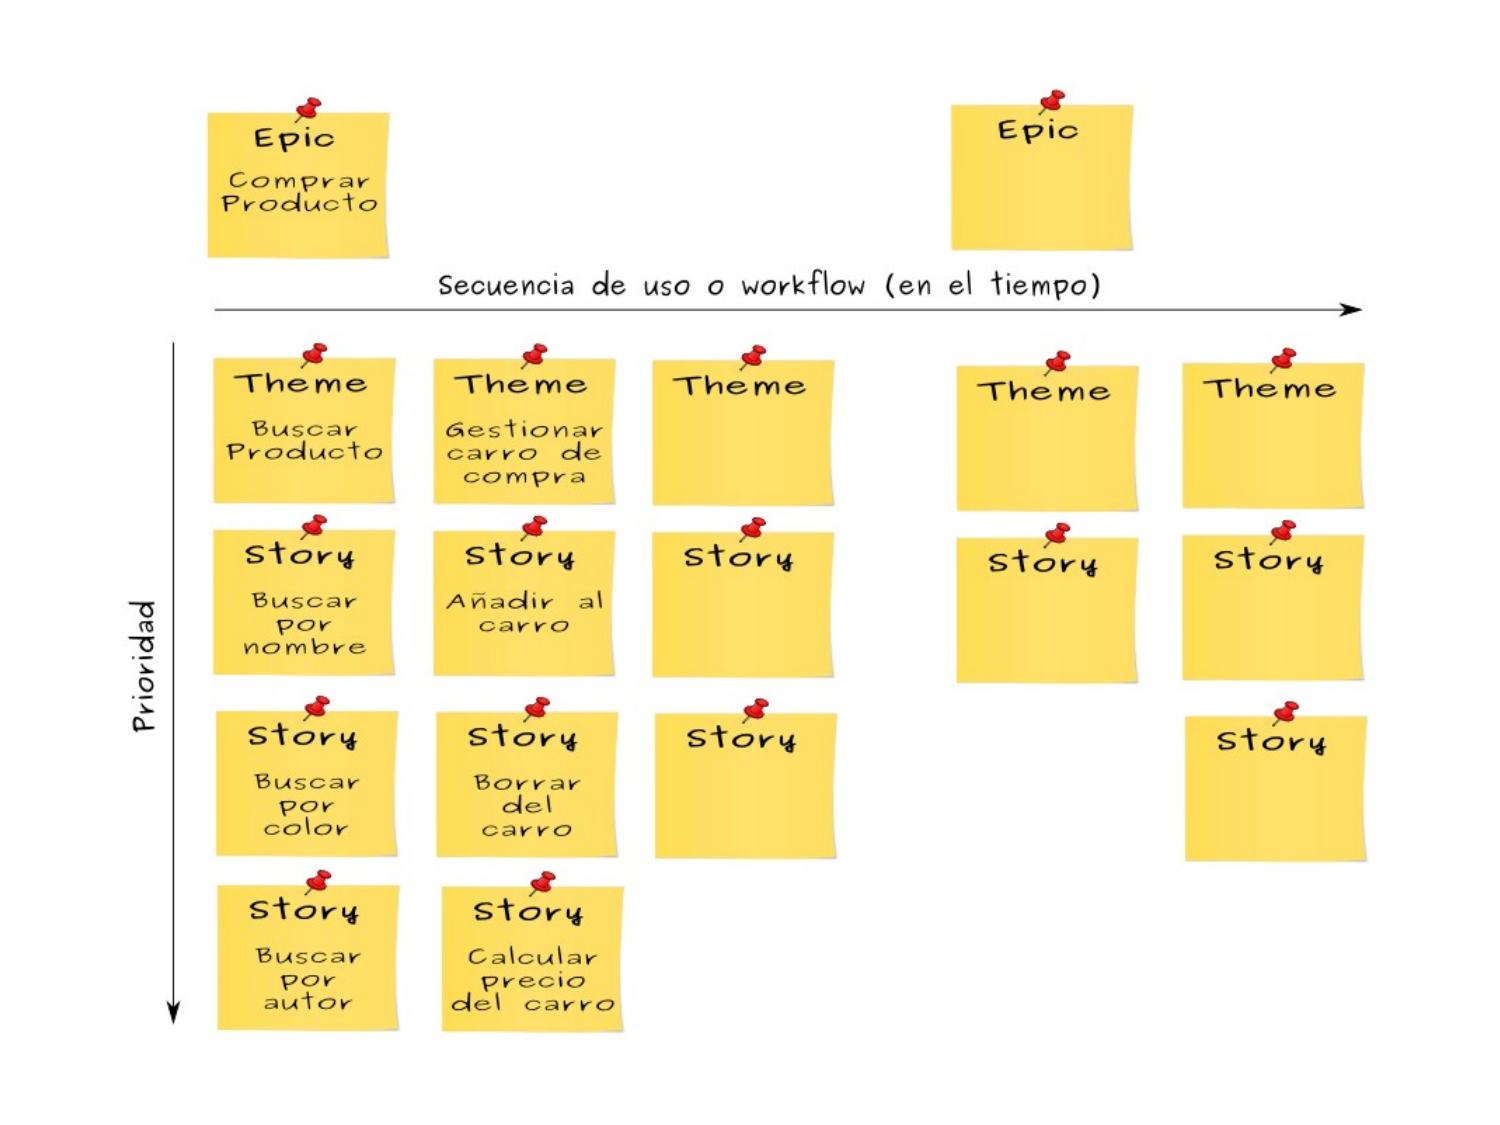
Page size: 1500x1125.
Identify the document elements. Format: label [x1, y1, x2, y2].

picture [121, 85, 1379, 1040]
